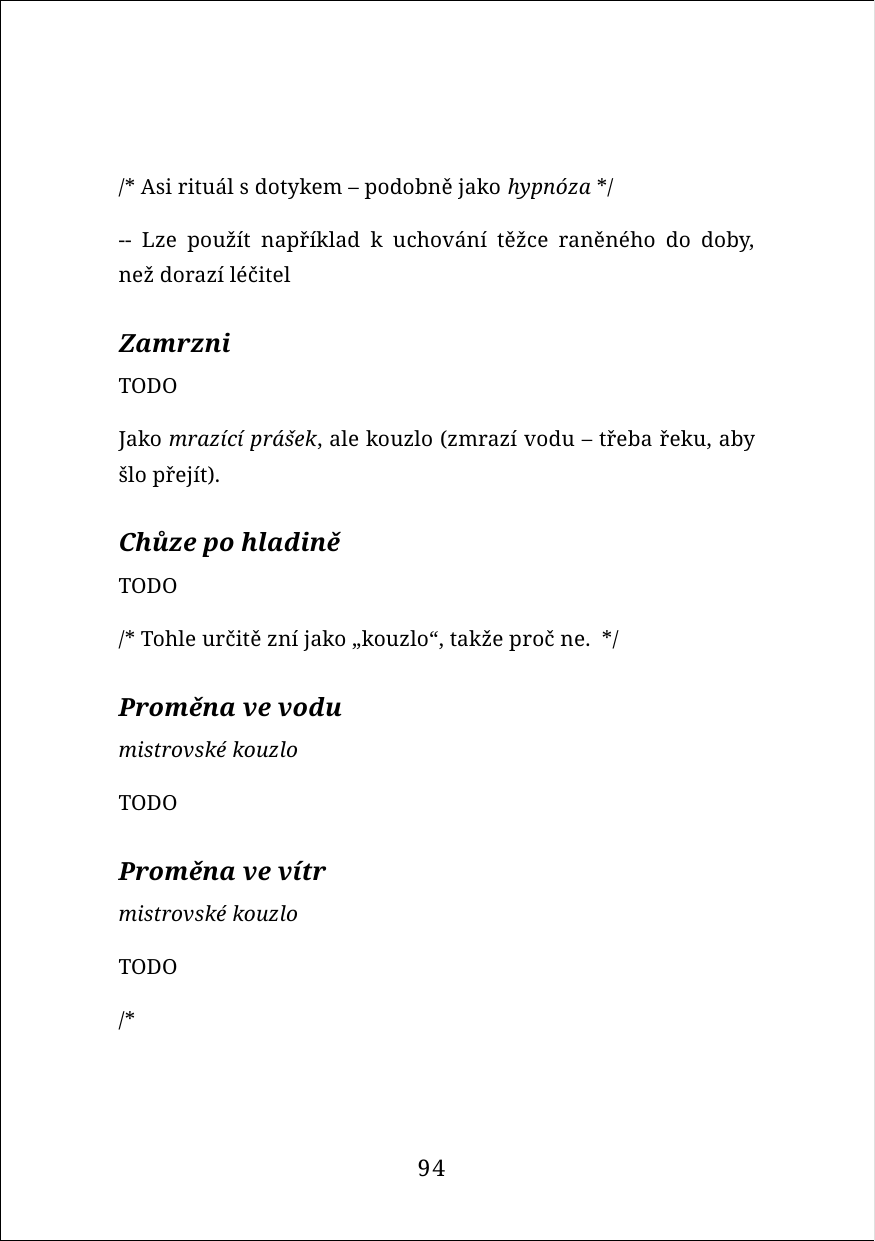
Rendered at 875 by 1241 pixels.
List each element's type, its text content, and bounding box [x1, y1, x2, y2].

text -- Lze použít například k uchování těžce raněného do doby, než dorazí léčitel [118, 225, 756, 289]
text /* Tohle určitě zní jako „kouzlo“, takže proč ne. */ [118, 624, 756, 653]
text Jako mrazící prášek, ale kouzlo (zmrazí vodu – třeba řeku, aby šlo přejít). [118, 424, 756, 488]
text mistrovské kouzlo [118, 899, 756, 927]
text TODO [118, 788, 756, 817]
subtitle Chůze po hladině [118, 525, 756, 559]
subtitle Proměna ve vodu [118, 689, 756, 723]
text /* Asi rituál s dotykem – podobně jako hypnóza */ [118, 172, 756, 200]
subtitle Proměna ve vítr [118, 853, 756, 887]
text /* [118, 1006, 756, 1034]
text TODO [118, 371, 756, 400]
subtitle Zamrzni [118, 326, 756, 359]
text TODO [118, 952, 756, 981]
text TODO [118, 571, 756, 599]
text mistrovské kouzlo [118, 735, 756, 763]
